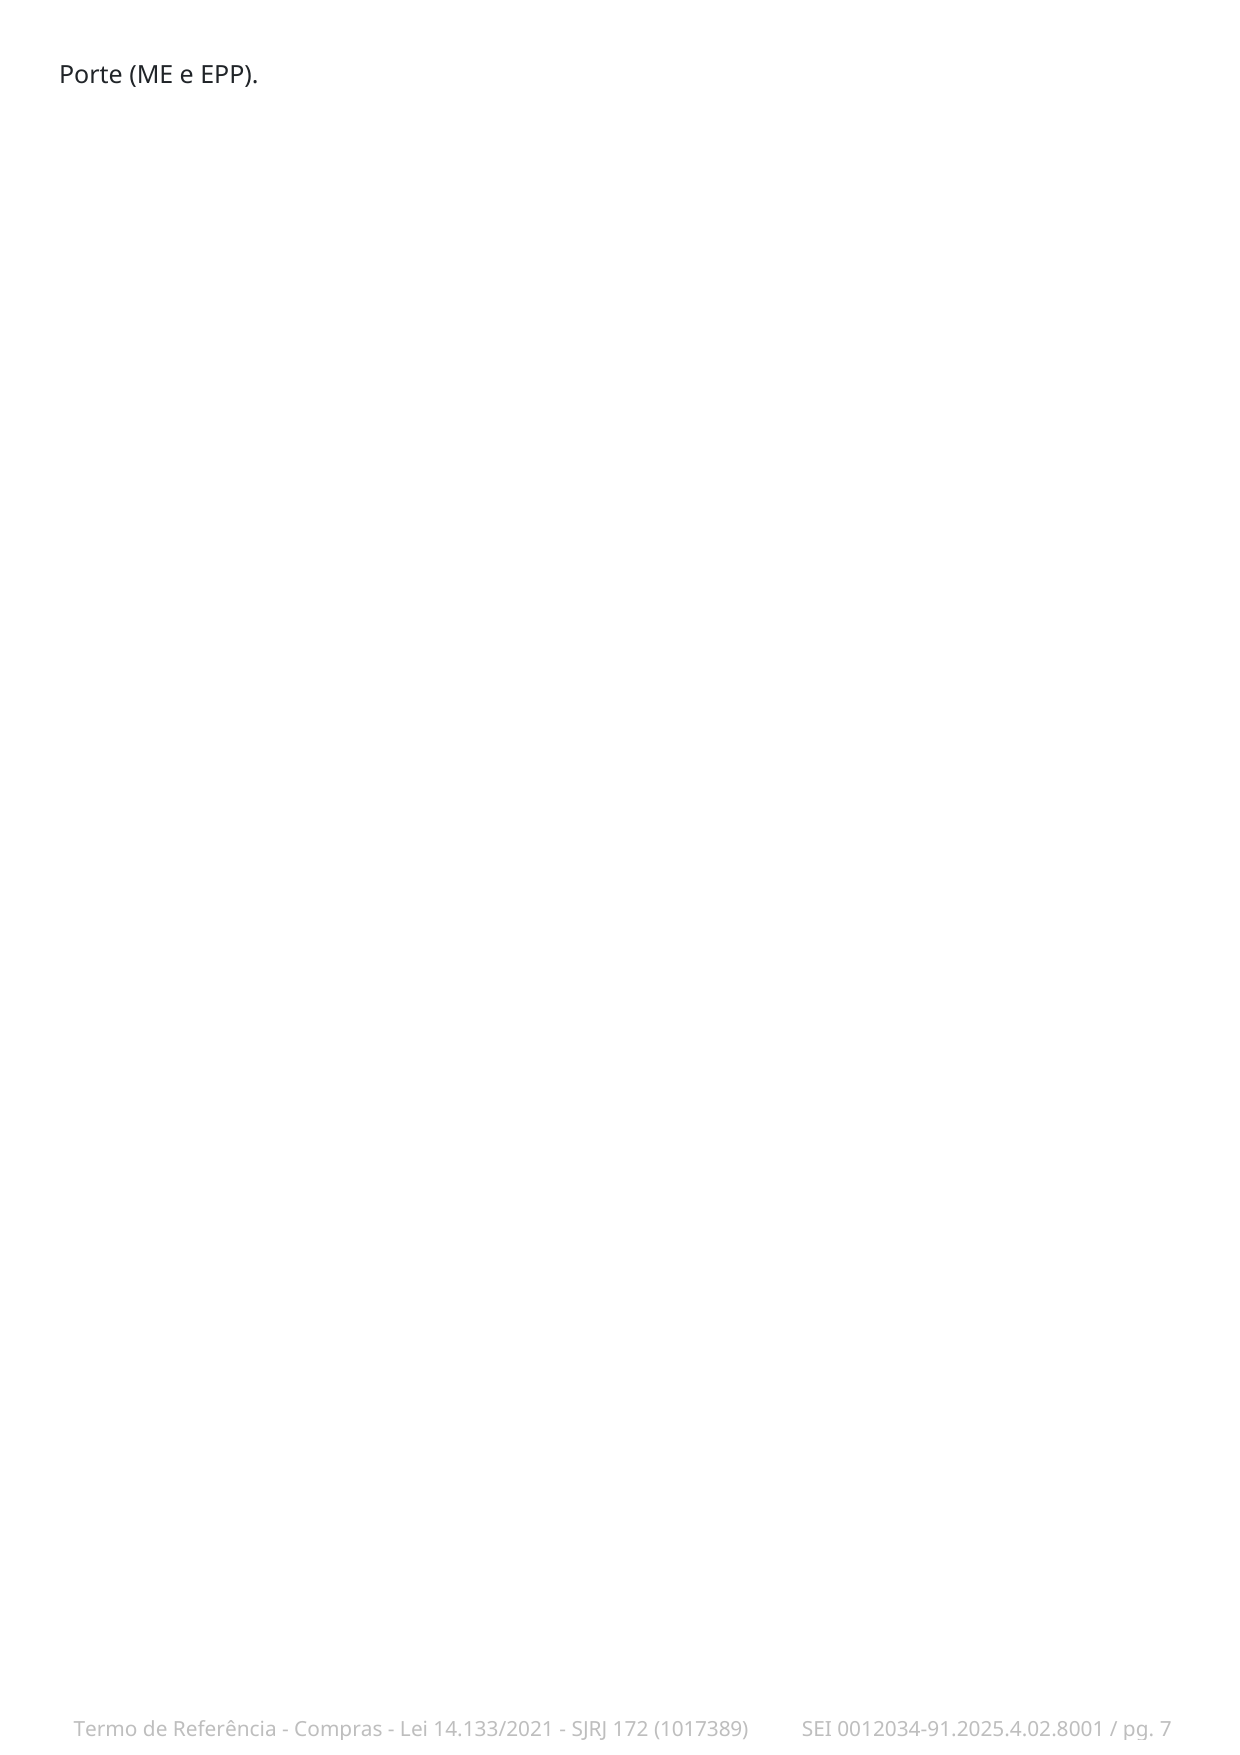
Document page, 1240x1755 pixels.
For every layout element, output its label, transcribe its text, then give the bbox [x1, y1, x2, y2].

list Porte (ME e EPP). [59, 56, 1144, 90]
